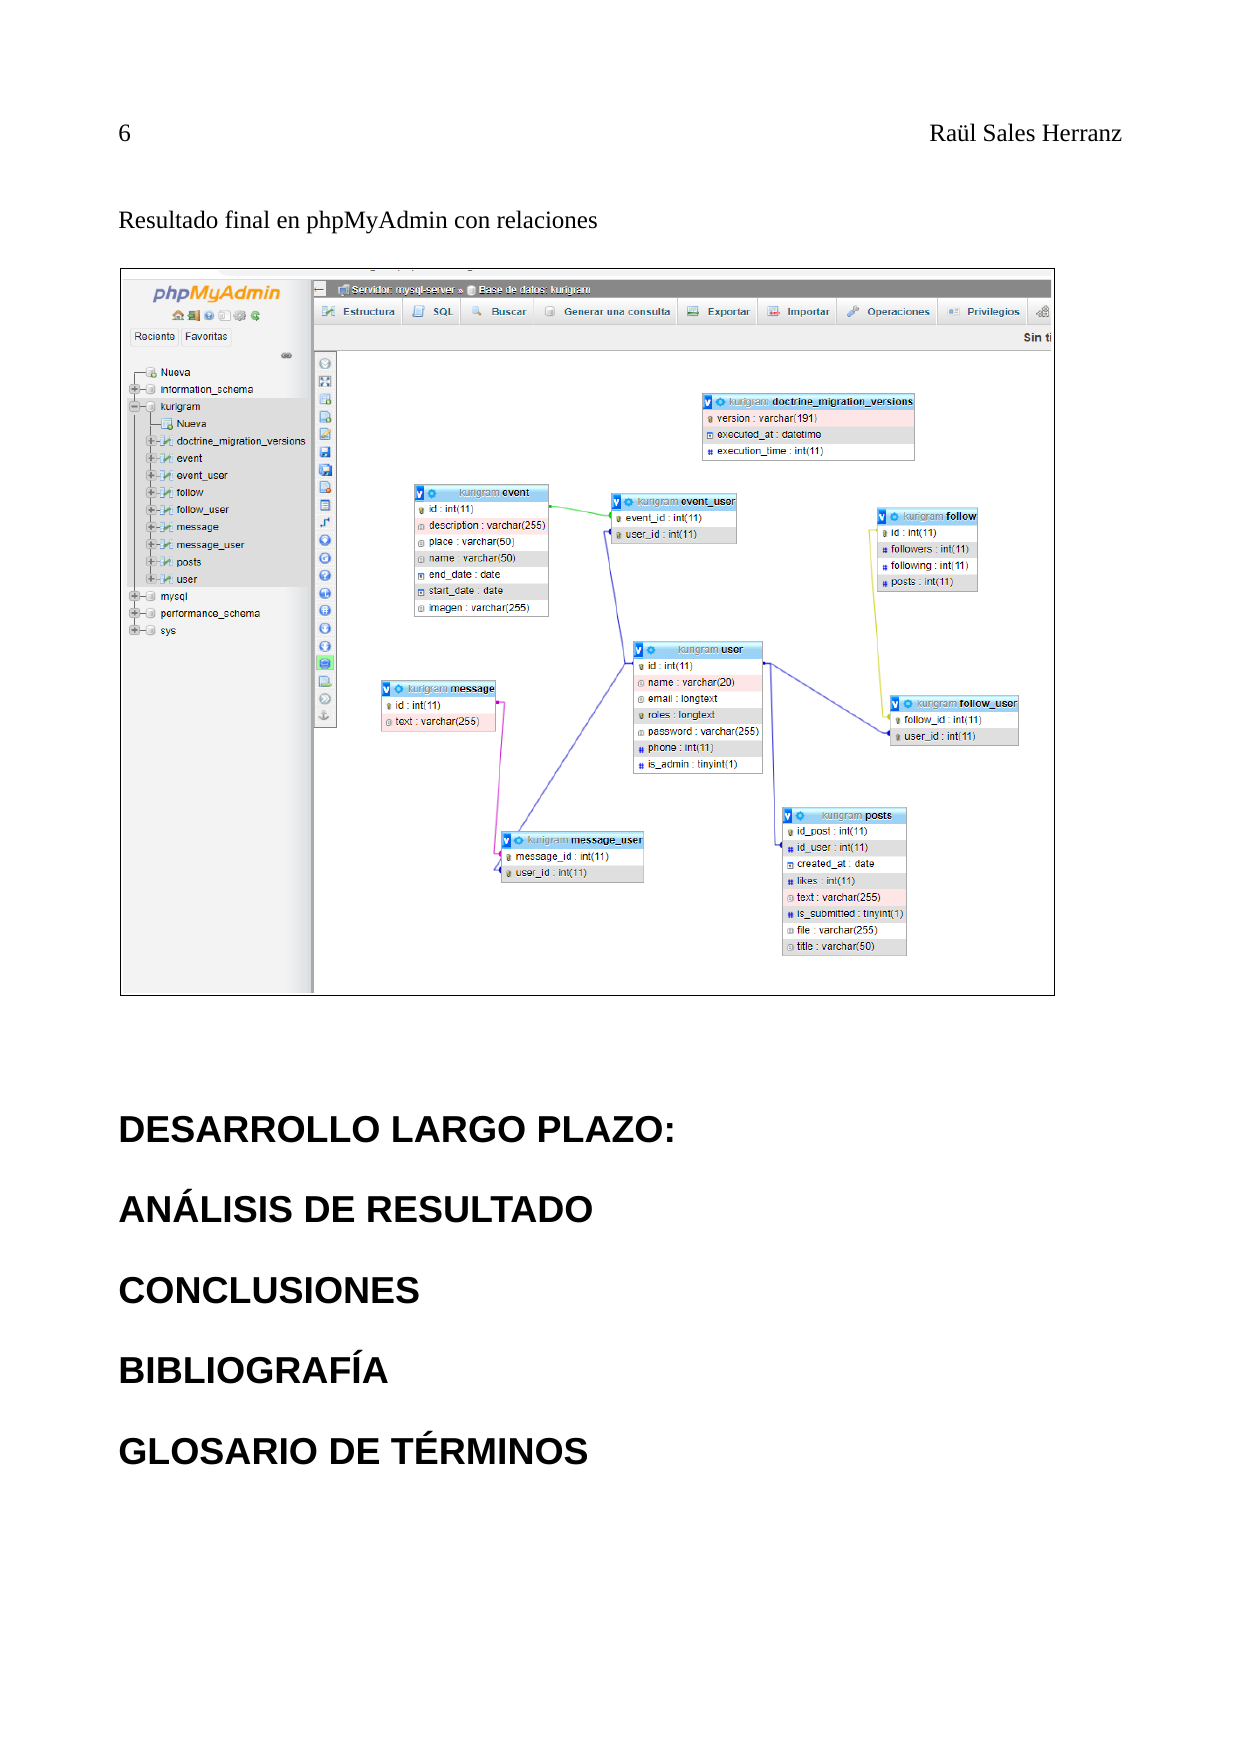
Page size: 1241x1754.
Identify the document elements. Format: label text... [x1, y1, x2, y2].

subtitle BIBLIOGRAFÍA [118, 1349, 1122, 1392]
text Resultado final en phpMyAdmin con relaciones [118, 205, 1122, 234]
subtitle DESARROLLO LARGO PLAZO: [118, 1107, 1122, 1150]
picture [122, 270, 1052, 993]
subtitle GLOSARIO DE TÉRMINOS [118, 1429, 1122, 1472]
subtitle ANÁLISIS DE RESULTADO [118, 1187, 1122, 1231]
subtitle CONCLUSIONES [118, 1268, 1122, 1311]
